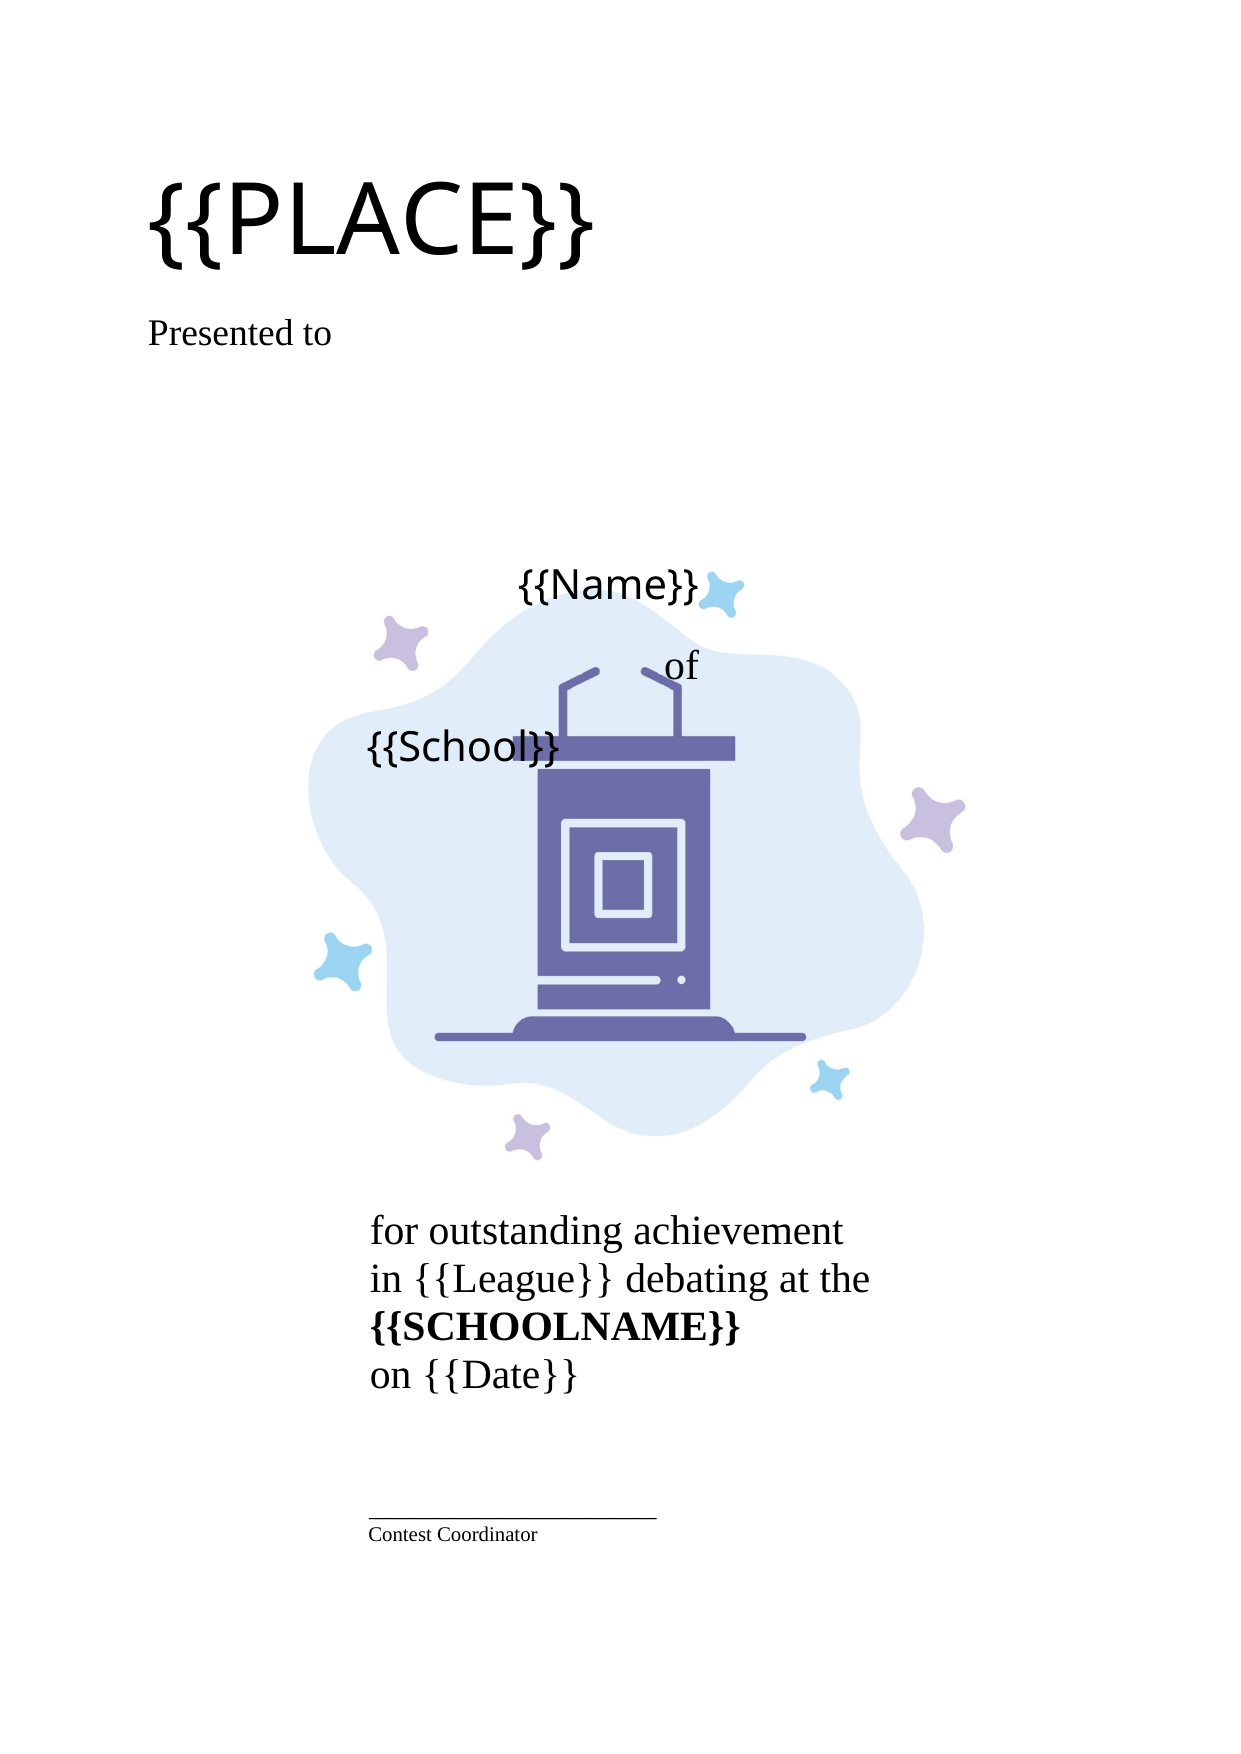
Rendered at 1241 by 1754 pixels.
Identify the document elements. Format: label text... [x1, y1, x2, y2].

text Presented to [148, 306, 1093, 354]
text _______________________ [148, 1493, 1093, 1522]
text on {{Date}} [369, 1349, 1093, 1397]
text {{SCHOOLNAME}} [369, 1327, 1093, 1349]
text {{PLACE}} [148, 148, 1093, 284]
text Contest Coordinator [148, 1522, 1093, 1546]
